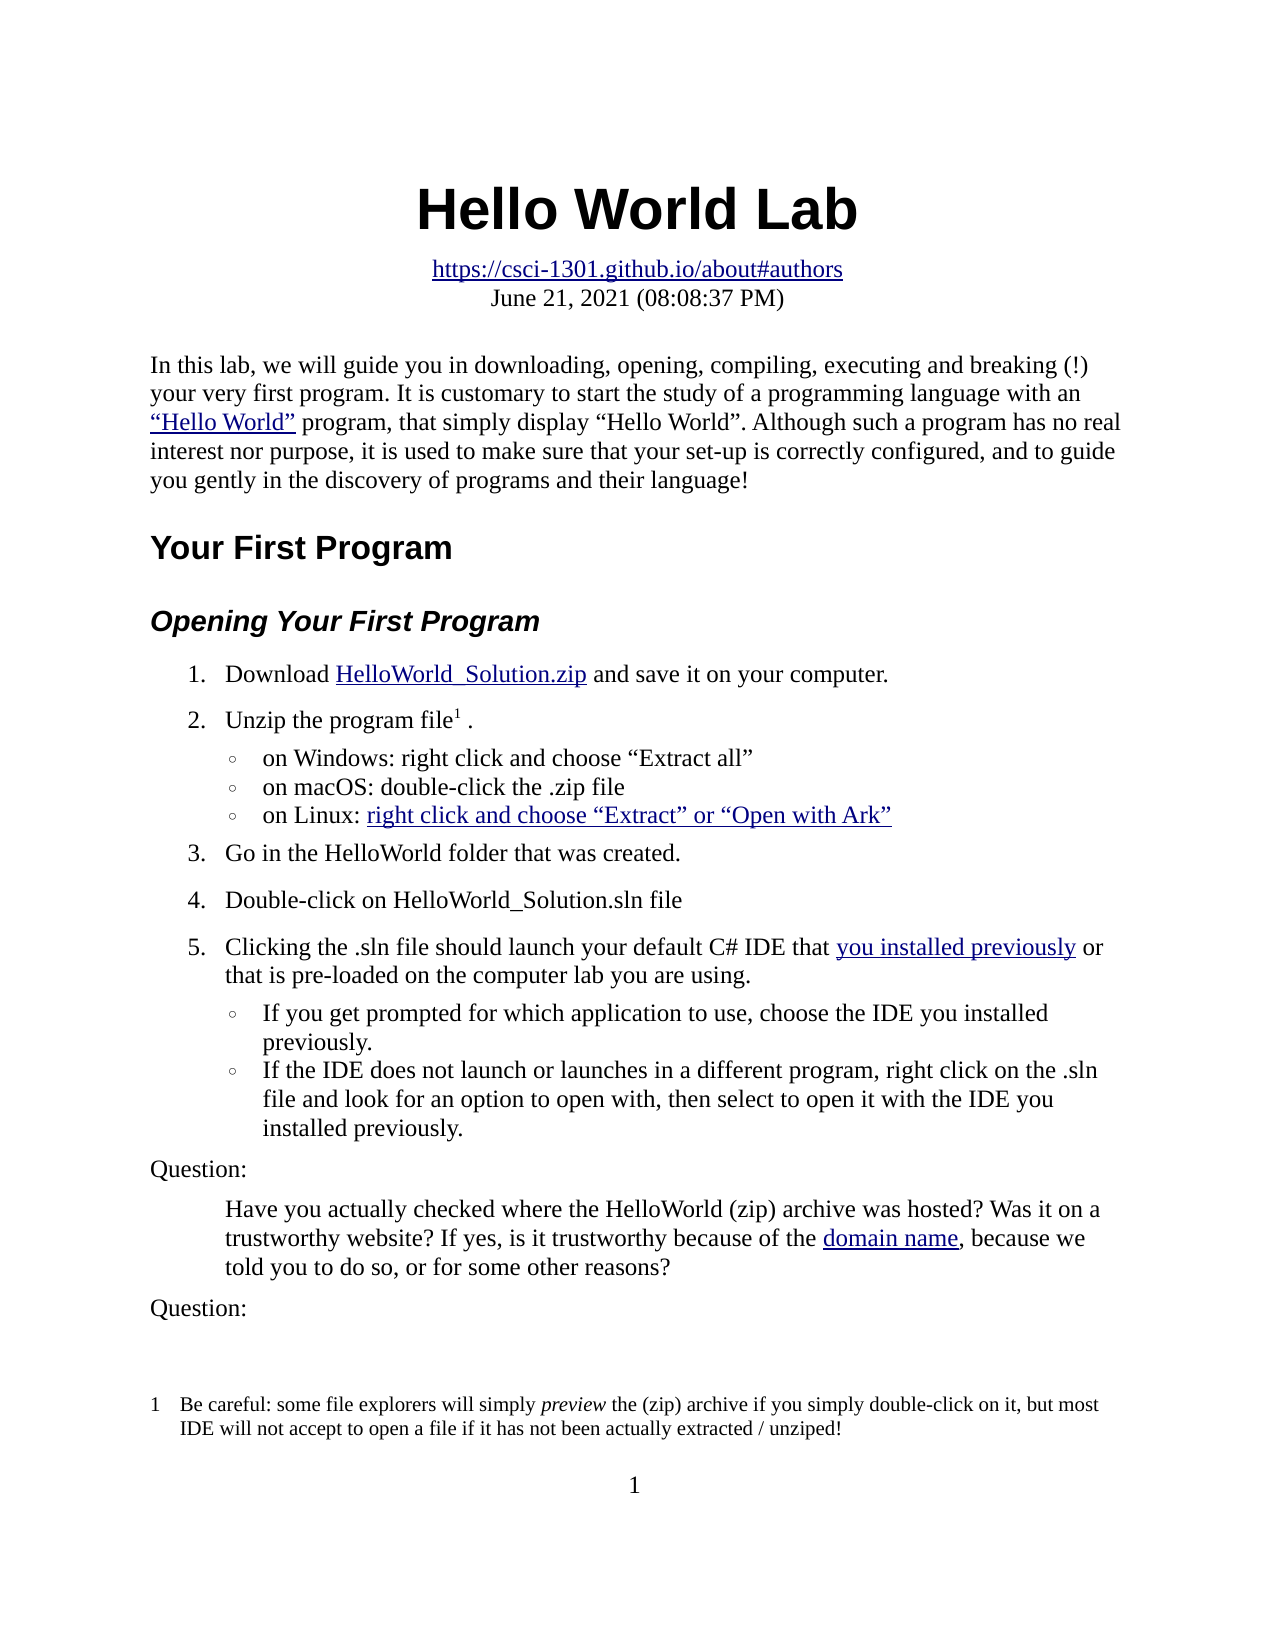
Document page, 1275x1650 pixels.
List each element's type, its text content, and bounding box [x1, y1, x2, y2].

title Hello World Lab [150, 175, 1125, 242]
subtitle Opening Your First Program [150, 604, 1125, 637]
text In this lab, we will guide you in downloading, opening, compiling, executing and breaking (!) your very first program. It is customary to start the study of a programming language with an “Hello World” program, that simply display “Hello World”. Although such a program has no real interest nor purpose, it is used to make sure that your set-up is correctly configured, and to guide you gently in the discovery of programs and their language! [150, 350, 1125, 493]
list Go in the HelloWorld folder that was created. [187, 838, 1125, 867]
list on Linux: right click and choose “Extract” or “Open with Ark” [225, 801, 1125, 829]
list Download HelloWorld_Solution.zip and save it on your computer. [187, 659, 1125, 687]
list If you get prompted for which application to use, choose the IDE you installed previously. [225, 998, 1125, 1056]
list Double-click on HelloWorld_Solution.sln file [187, 885, 1125, 914]
list If the IDE does not launch or launches in a different program, right click on the .sln file and look for an option to open with, then select to open it with the IDE you installed previously. [225, 1056, 1125, 1142]
text Question: [150, 1154, 1125, 1182]
list on Windows: right click and choose “Extract all” [225, 743, 1125, 772]
list Unzip the program file . [187, 705, 1125, 734]
list Be careful: some file explorers will simply preview the (zip) archive if you simply double-click on it, but most IDE will not accept to open a file if it has not been actually extracted / unziped! [150, 1392, 1125, 1440]
text June 21, 2021 (08:08:37 PM) [150, 283, 1125, 312]
text https://csci-1301.github.io/about#authors [150, 254, 1125, 283]
list Clicking the .sln file should launch your default C# IDE that you installed previously or that is pre-loaded on the computer lab you are using. [187, 932, 1125, 989]
subtitle Your First Program [150, 527, 1125, 566]
text Question: [150, 1293, 1125, 1321]
list on macOS: double-click the .zip file [225, 772, 1125, 801]
text Have you actually checked where the HelloWorld (zip) archive was hosted? Was it on a trustworthy website? If yes, is it trustworthy because of the domain name, because we told you to do so, or for some other reasons? [225, 1194, 1125, 1281]
